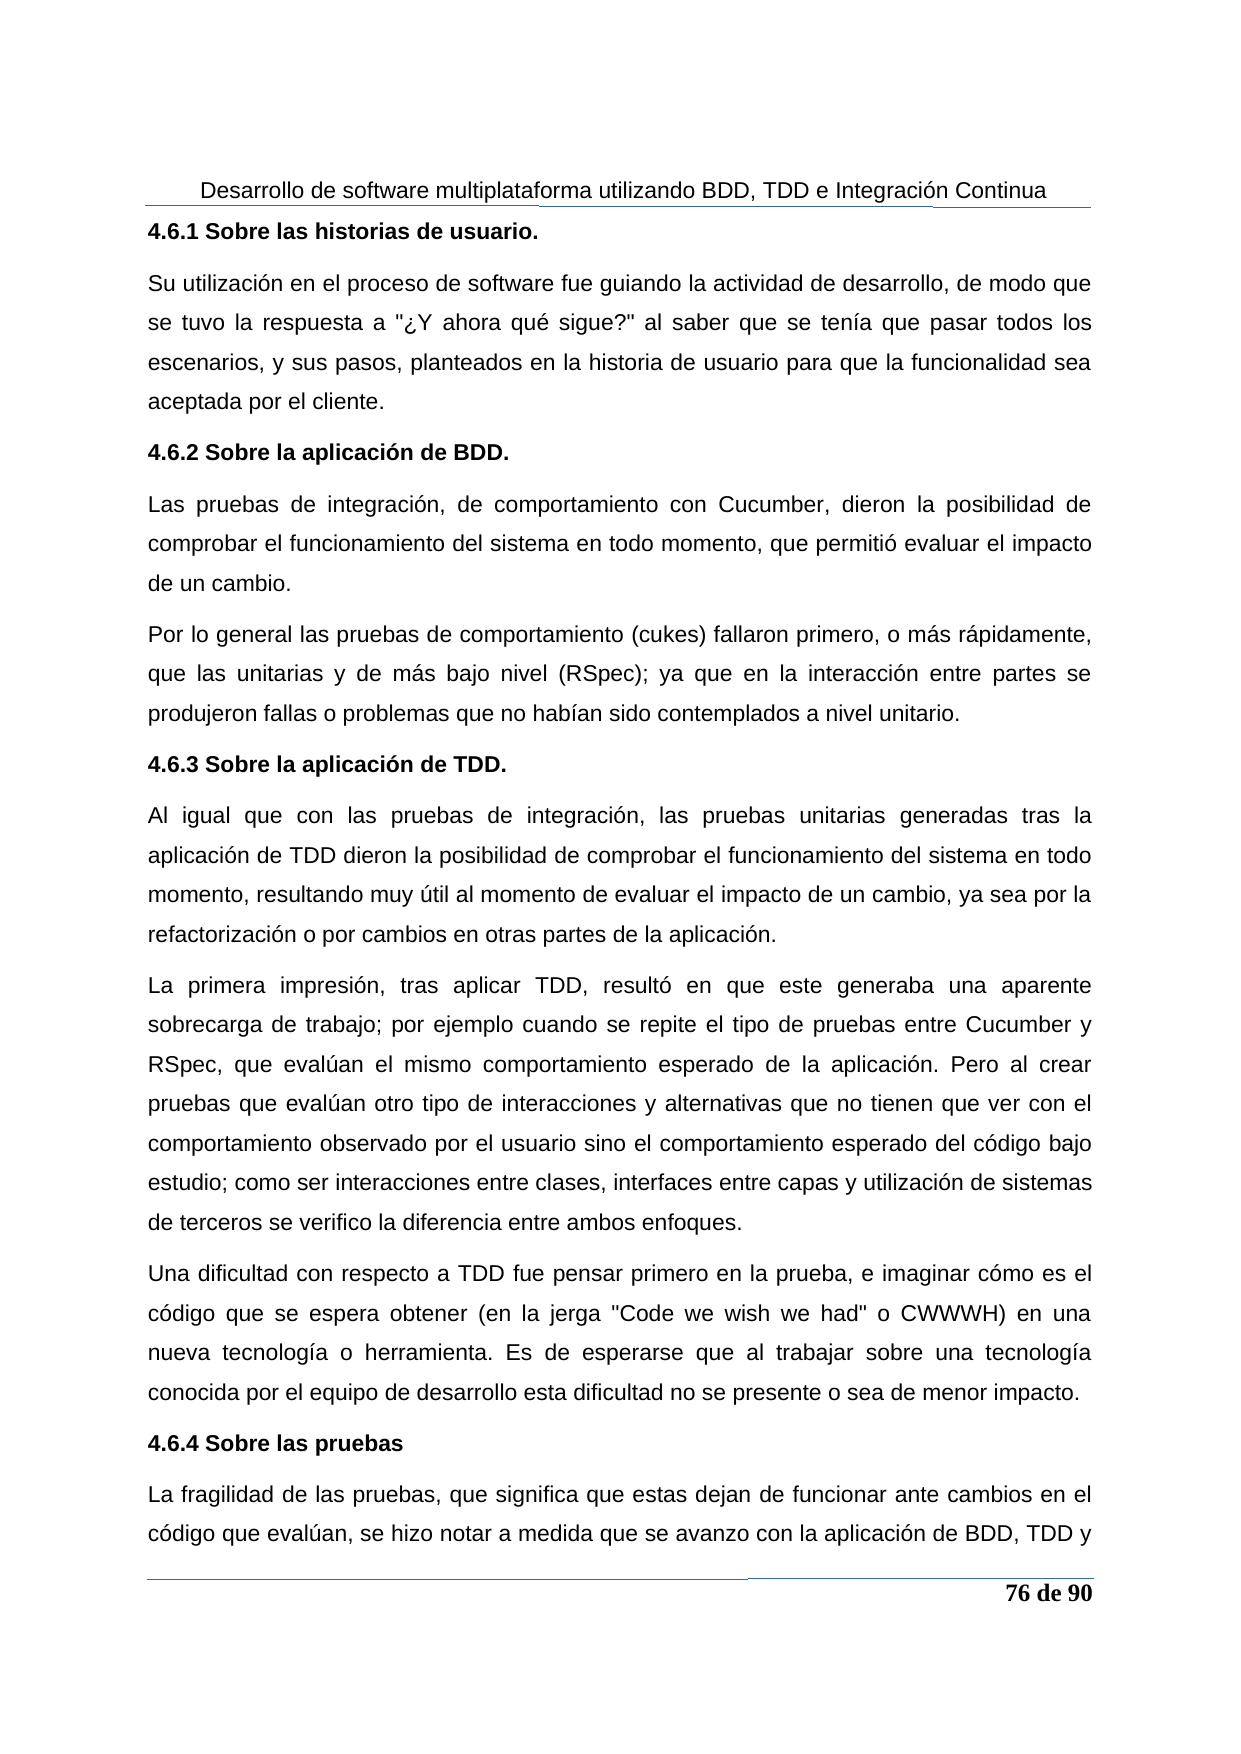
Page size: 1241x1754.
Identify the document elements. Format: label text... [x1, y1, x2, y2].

list 4.6.1 Sobre las historias de usuario. [148, 218, 1093, 245]
list Su utilización en el proceso de software fue guiando la actividad de desarrollo, de modo que se tuvo la respuesta a "¿Y ahora qué sigue?" al saber que se tenía que pasar todos los escenarios, y sus pasos, planteados en la historia de usuario para que la funcionalidad sea aceptada por el cliente. [148, 269, 1093, 414]
text Las pruebas de integración, de comportamiento con Cucumber, dieron la posibilidad de comprobar el funcionamiento del sistema en todo momento, que permitió evaluar el impacto de un cambio. [148, 491, 1093, 596]
text 4.6.3 Sobre la aplicación de TDD. [148, 751, 1093, 777]
text Una dificultad con respecto a TDD fue pensar primero en la prueba, e imaginar cómo es el código que se espera obtener (en la jerga "Code we wish we had" o CWWWH) en una nueva tecnología o herramienta. Es de esperarse que al trabajar sobre una tecnología conocida por el equipo de desarrollo esta dificultad no se presente o sea de menor impacto. [148, 1260, 1093, 1405]
text Al igual que con las pruebas de integración, las pruebas unitarias generadas tras la aplicación de TDD dieron la posibilidad de comprobar el funcionamiento del sistema en todo momento, resultando muy útil al momento de evaluar el impacto de un cambio, ya sea por la refactorización o por cambios en otras partes de la aplicación. [148, 802, 1093, 947]
text La primera impresión, tras aplicar TDD, resultó en que este generaba una aparente sobrecarga de trabajo; por ejemplo cuando se repite el tipo de pruebas entre Cucumber y RSpec, que evalúan el mismo comportamiento esperado de la aplicación. Pero al crear pruebas que evalúan otro tipo de interacciones y alternativas que no tienen que ver con el comportamiento observado por el usuario sino el comportamiento esperado del código bajo estudio; como ser interacciones entre clases, interfaces entre capas y utilización de sistemas de terceros se verifico la diferencia entre ambos enfoques. [148, 972, 1093, 1235]
text Por lo general las pruebas de comportamiento (cukes) fallaron primero, o más rápidamente, que las unitarias y de más bajo nivel (RSpec); ya que en la interacción entre partes se produjeron fallas o problemas que no habían sido contemplados a nivel unitario. [148, 621, 1093, 726]
list La fragilidad de las pruebas, que significa que estas dejan de funcionar ante cambios en el código que evalúan, se hizo notar a medida que se avanzo con la aplicación de BDD, TDD y [148, 1481, 1093, 1547]
list 4.6.2 Sobre la aplicación de BDD. [148, 439, 1093, 466]
list 4.6.4 Sobre las pruebas [148, 1430, 1093, 1456]
